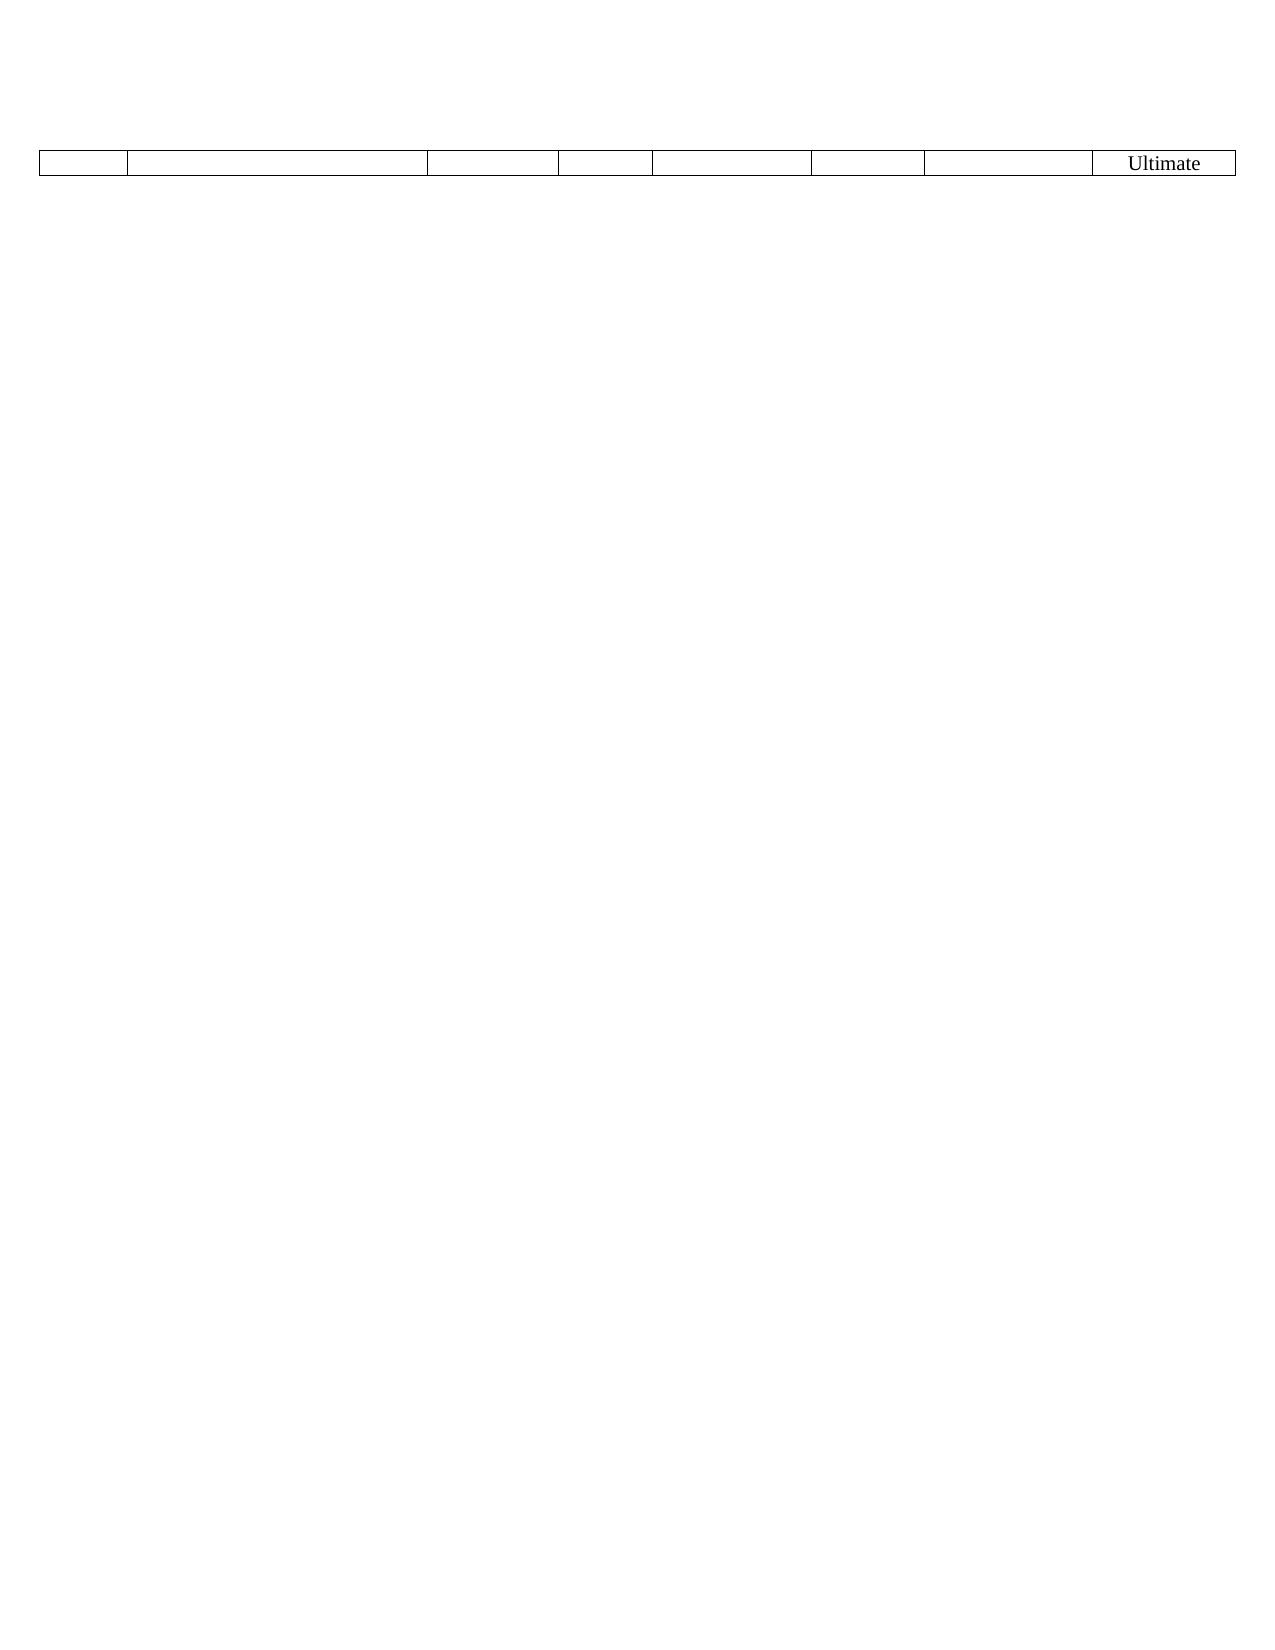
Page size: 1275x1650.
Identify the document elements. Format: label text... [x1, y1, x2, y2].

table_cell [812, 151, 924, 175]
table_cell [653, 151, 811, 175]
table_cell [128, 151, 427, 175]
table_cell [925, 151, 1092, 175]
table_cell [559, 151, 652, 175]
table_cell Ultimate [1093, 151, 1235, 175]
table_cell [40, 151, 127, 175]
table_cell [428, 151, 558, 175]
